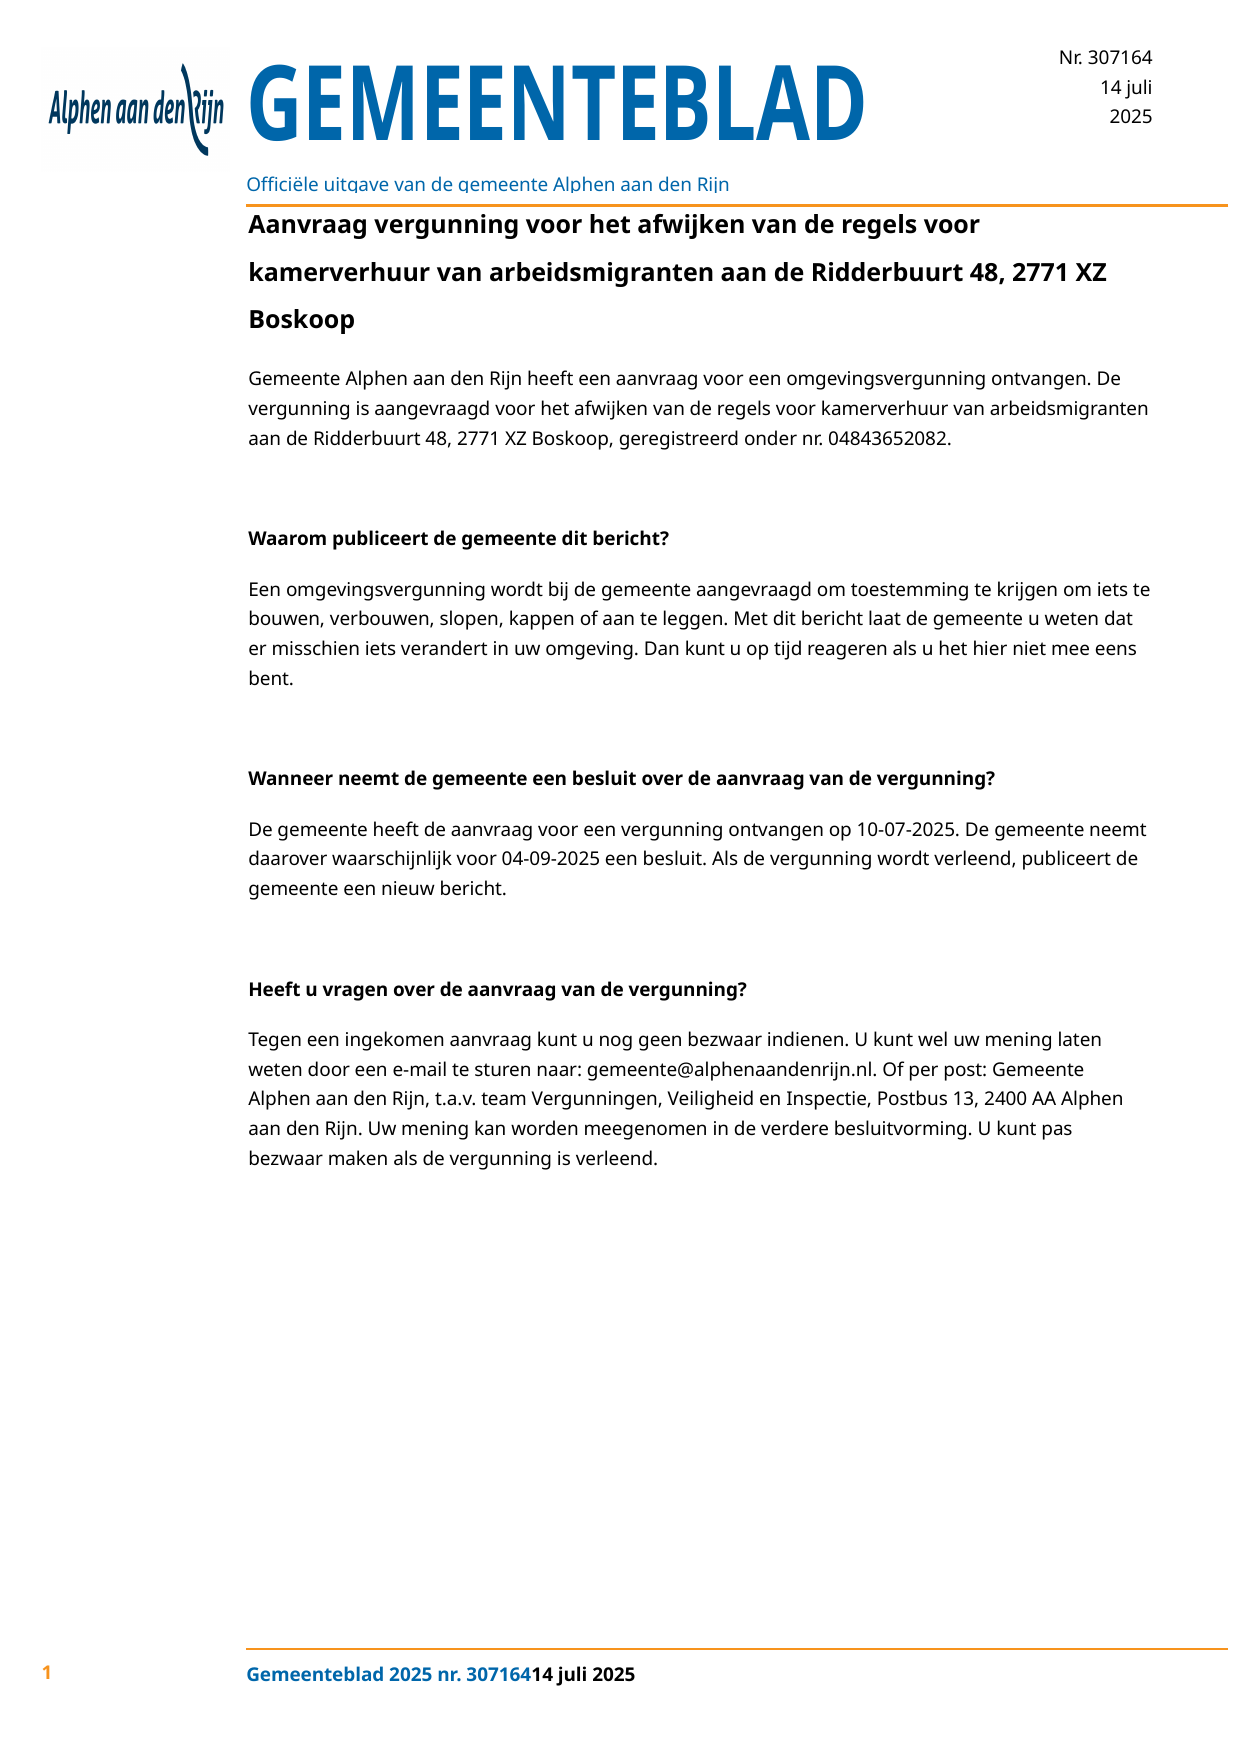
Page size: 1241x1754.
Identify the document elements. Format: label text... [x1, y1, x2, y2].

text Een omgevingsvergunning wordt bij de gemeente aangevraagd om toestemming te krijgen om iets te bouwen, verbouwen, slopen, kappen of aan te leggen. Met dit bericht laat de gemeente u weten dat er misschien iets verandert in uw omgeving. Dan kunt u op tijd reageren als u het hier niet mee eens bent. [248, 576, 1152, 690]
text Gemeente Alphen aan den Rijn heeft een aanvraag voor een omgevingsvergunning ontvangen. De vergunning is aangevraagd voor het afwijken van de regels voor kamerverhuur van arbeidsmigranten aan de Ridderbuurt 48, 2771 XZ Boskoop, geregistreerd onder nr. 04843652082. [248, 366, 1152, 450]
text Wanneer neemt de gemeente een besluit over de aanvraag van de vergunning? [248, 766, 1152, 791]
picture [41, 47, 231, 172]
text Waarom publiceert de gemeente dit bericht? [248, 526, 1152, 551]
text Aanvraag vergunning voor het afwijken van de regels voor kamerverhuur van arbeidsmigranten aan de Ridderbuurt 48, 2771 XZ Boskoop [248, 207, 1152, 336]
text Heeft u vragen over de aanvraag van de vergunning? [248, 976, 1152, 1002]
text Tegen een ingekomen aanvraag kunt u nog geen bezwaar indienen. U kunt wel uw mening laten weten door een e-mail te sturen naar: gemeente@alphenaandenrijn.nl. Of per post: Gemeente Alphen aan den Rijn, t.a.v. team Vergunningen, Veiligheid en Inspectie, Postbus 13, 2400 AA Alphen aan den Rijn. Uw mening kan worden meegenomen in de verdere besluitvorming. U kunt pas bezwaar maken als de vergunning is verleend. [248, 1026, 1152, 1170]
text De gemeente heeft de aanvraag voor een vergunning ontvangen op 10-07-2025. De gemeente neemt daarover waarschijnlijk voor 04-09-2025 een besluit. Als de vergunning wordt verleend, publiceert de gemeente een nieuw bericht. [248, 816, 1152, 901]
